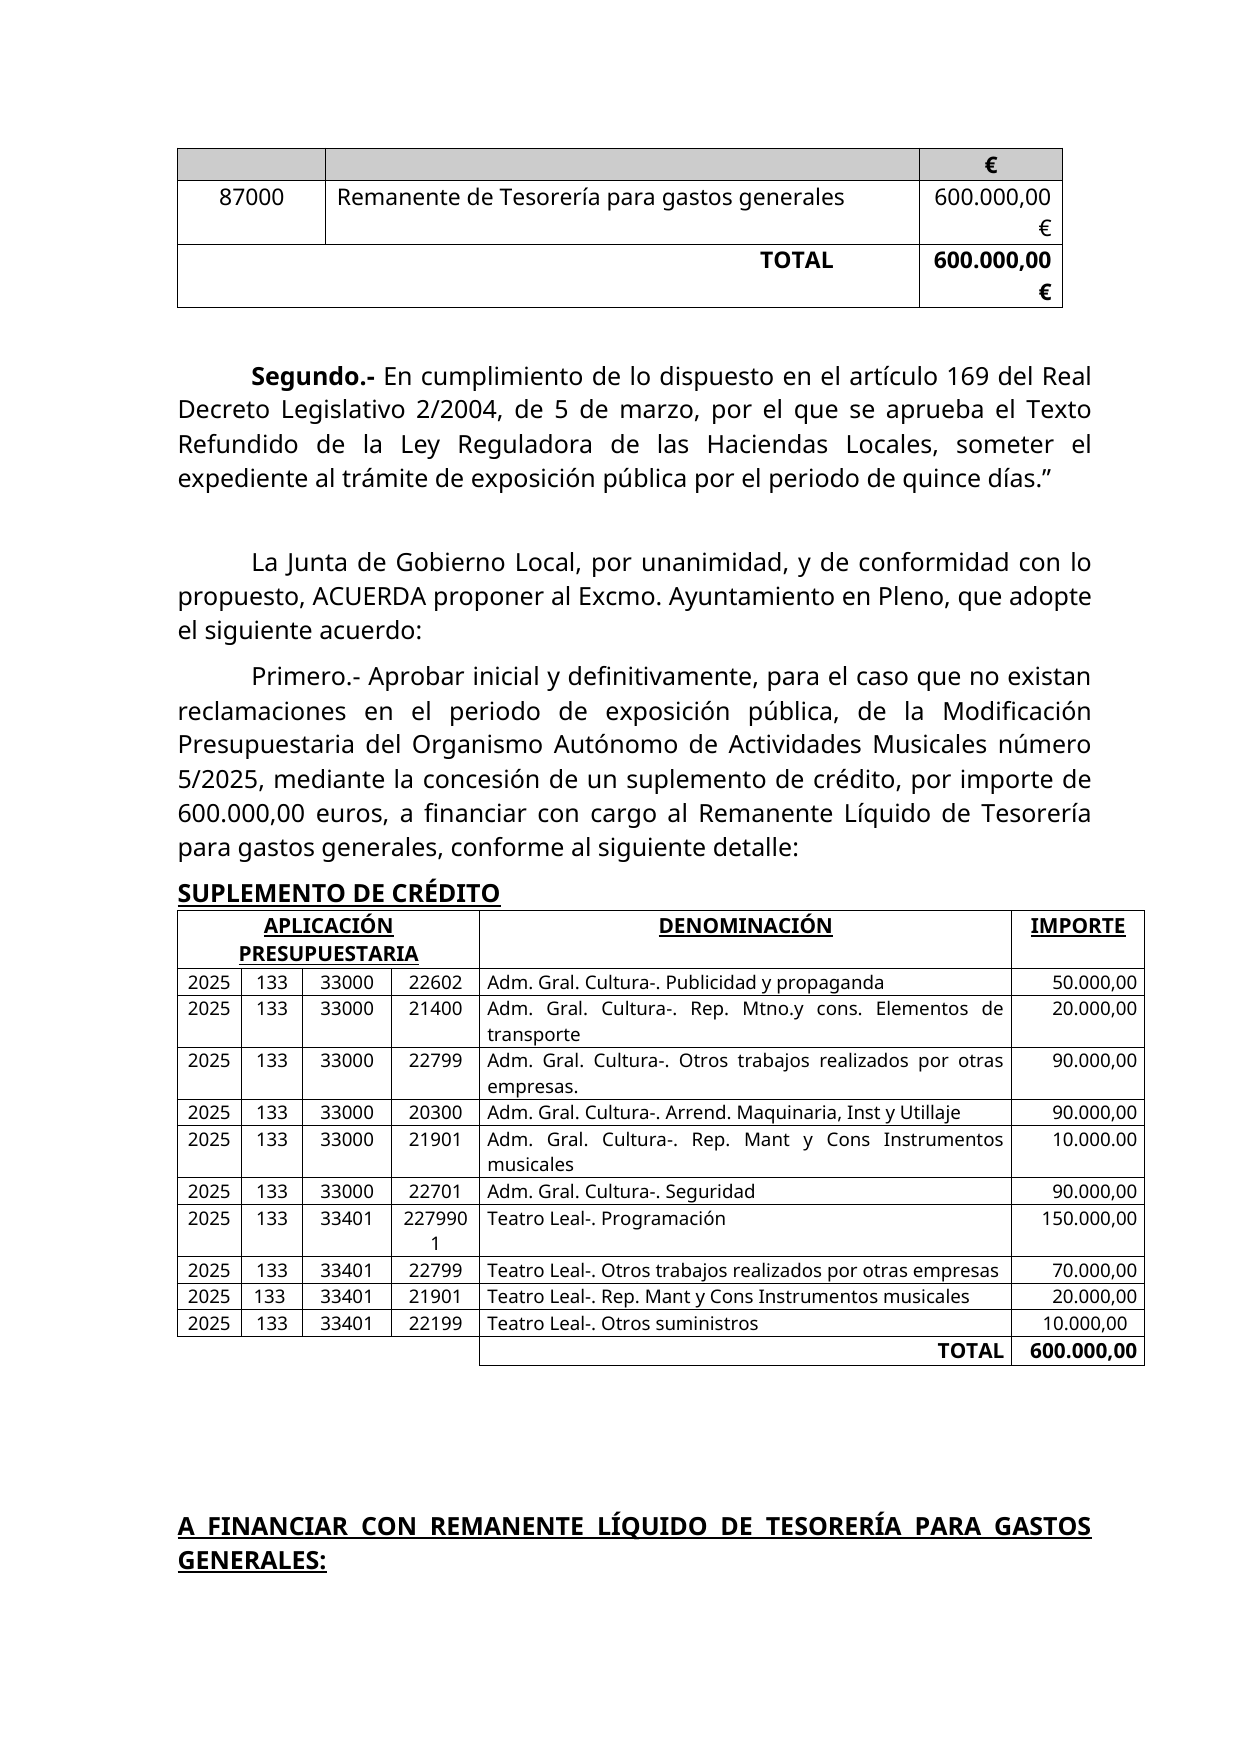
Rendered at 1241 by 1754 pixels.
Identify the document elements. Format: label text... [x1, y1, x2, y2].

table_cell 33000 [303, 1100, 391, 1125]
table_cell 2025 [178, 996, 241, 1047]
table_cell 87000 [178, 181, 325, 243]
table_cell 21400 [392, 996, 479, 1047]
table_cell 20.000,00 [1012, 996, 1144, 1047]
table_cell 20.000,00 [1012, 1284, 1144, 1309]
table_cell 33401 [303, 1257, 391, 1282]
table_cell 90.000,00 [1012, 1100, 1144, 1125]
text SUPLEMENTO DE CRÉDITO [177, 876, 1063, 910]
table_cell 22799 [392, 1257, 479, 1282]
table_cell Remanente de Tesorería para gastos generales [326, 181, 919, 243]
table_cell 133 [242, 1284, 302, 1309]
table_header APLICACIÓN PRESUPUESTARIA [178, 911, 479, 968]
table_cell Adm. Gral. Cultura-. Seguridad [480, 1178, 1011, 1204]
table_cell 33401 [303, 1284, 391, 1309]
table_cell 2025 [178, 1178, 241, 1204]
table_cell 2025 [178, 1126, 241, 1177]
table_cell 2025 [178, 1205, 241, 1256]
table_cell Adm. Gral. Cultura-. Rep. Mtno.y cons. Elementos de transporte [480, 996, 1011, 1047]
table_header [178, 149, 325, 180]
table_cell 70.000,00 [1012, 1257, 1144, 1282]
table_cell 133 [242, 1126, 302, 1177]
table_cell 133 [242, 996, 302, 1047]
text Primero.- Aprobar inicial y definitivamente, para el caso que no existan reclamaciones en el periodo de exposición pública, de la Modificación Presupuestaria del Organismo Autónomo de Actividades Musicales número 5/2025, mediante la concesión de un suplemento de crédito, por importe de 600.000,00 euros, a financiar con cargo al Remanente Líquido de Tesorería para gastos generales, conforme al siguiente detalle: [177, 659, 1093, 863]
table_cell Teatro Leal-. Rep. Mant y Cons Instrumentos musicales [480, 1284, 1011, 1309]
table_cell 33000 [303, 1048, 391, 1099]
table_cell Teatro Leal-. Programación [480, 1205, 1011, 1256]
table_cell Adm. Gral. Cultura-. Otros trabajos realizados por otras empresas. [480, 1048, 1011, 1099]
table_header € [920, 149, 1062, 180]
table_cell 10.000.00 [1012, 1126, 1144, 1177]
table_cell Adm. Gral. Cultura-. Publicidad y propaganda [480, 969, 1011, 994]
table_cell 21901 [392, 1126, 479, 1177]
table_cell 600.000,00 € [920, 181, 1062, 243]
table_cell 20300 [392, 1100, 479, 1125]
table_cell Teatro Leal-. Otros trabajos realizados por otras empresas [480, 1257, 1011, 1282]
table_header DENOMINACIÓN [480, 911, 1011, 968]
table_cell 33401 [303, 1205, 391, 1256]
table_cell 2025 [178, 1100, 241, 1125]
table_cell 50.000,00 [1012, 969, 1144, 994]
table_cell 150.000,00 [1012, 1205, 1144, 1256]
table_cell 600.000,00 [1012, 1337, 1144, 1365]
table_cell 2279901 [392, 1205, 479, 1256]
table_cell 90.000,00 [1012, 1178, 1144, 1204]
table_header IMPORTE [1012, 911, 1144, 968]
text A FINANCIAR CON REMANENTE LÍQUIDO DE TESORERÍA PARA GASTOS GENERALES: [177, 1508, 1093, 1576]
table_cell 33000 [303, 1178, 391, 1204]
table_cell 2025 [178, 1284, 241, 1309]
table_cell 133 [242, 1048, 302, 1099]
table_cell 600.000,00 € [920, 245, 1062, 307]
text Segundo.- En cumplimiento de lo dispuesto en el artículo 169 del Real Decreto Legislativo 2/2004, de 5 de marzo, por el que se aprueba el Texto Refundido de la Ley Reguladora de las Haciendas Locales, someter el expediente al trámite de exposición pública por el periodo de quince días.” [177, 358, 1093, 494]
table_cell 133 [242, 1310, 302, 1336]
table_cell 133 [242, 1178, 302, 1204]
table_cell 22602 [392, 969, 479, 994]
table_cell Teatro Leal-. Otros suministros [480, 1310, 1011, 1336]
table_cell 133 [242, 1205, 302, 1256]
table_cell 133 [242, 969, 302, 994]
table_cell 2025 [178, 1048, 241, 1099]
table_cell 33000 [303, 969, 391, 994]
table_cell 21901 [392, 1284, 479, 1309]
table_cell 10.000,00 [1012, 1310, 1144, 1336]
table_cell 2025 [178, 1310, 241, 1336]
text La Junta de Gobierno Local, por unanimidad, y de conformidad con lo propuesto, ACUERDA proponer al Excmo. Ayuntamiento en Pleno, que adopte el siguiente acuerdo: [177, 544, 1093, 647]
table_cell 90.000,00 [1012, 1048, 1144, 1099]
table_cell Adm. Gral. Cultura-. Arrend. Maquinaria, Inst y Utillaje [480, 1100, 1011, 1125]
table_cell 2025 [178, 1257, 241, 1282]
table_cell TOTAL [480, 1337, 1011, 1365]
table_cell 22799 [392, 1048, 479, 1099]
table_cell 22199 [392, 1310, 479, 1336]
table_header [326, 149, 919, 180]
table_cell 33000 [303, 1126, 391, 1177]
table_cell 33401 [303, 1310, 391, 1336]
table_cell 133 [242, 1100, 302, 1125]
table_cell 22701 [392, 1178, 479, 1204]
table_cell TOTAL [178, 245, 919, 307]
table_cell 2025 [178, 969, 241, 994]
table_cell [177, 1337, 479, 1365]
table_cell Adm. Gral. Cultura-. Rep. Mant y Cons Instrumentos musicales [480, 1126, 1011, 1177]
table_cell 33000 [303, 996, 391, 1047]
table_cell 133 [242, 1257, 302, 1282]
